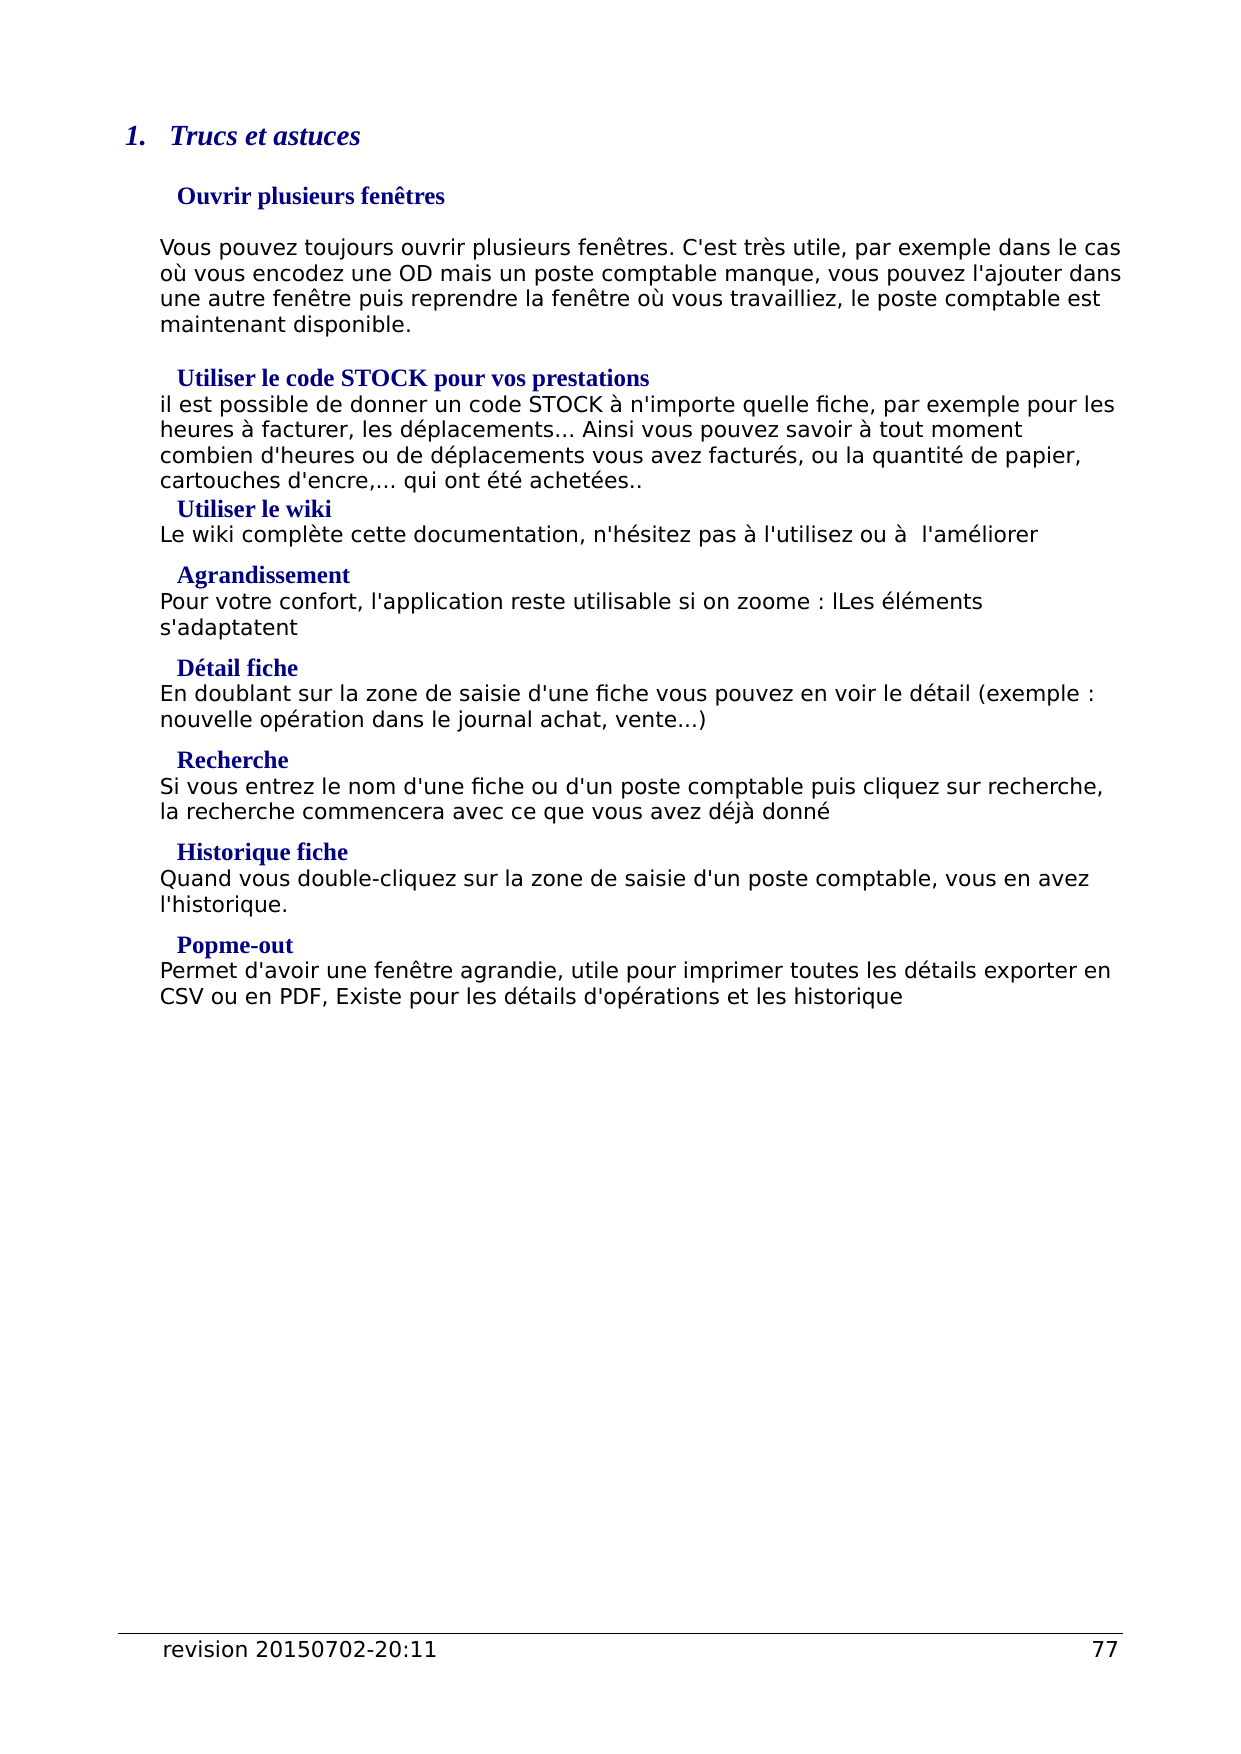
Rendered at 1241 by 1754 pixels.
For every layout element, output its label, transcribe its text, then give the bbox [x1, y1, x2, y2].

subtitle Utiliser le wiki [177, 494, 1123, 522]
subtitle Détail fiche [177, 653, 1123, 682]
text Le wiki complète cette documentation, n'hésitez pas à l'utilisez ou à l'améliorer [159, 522, 1123, 548]
subtitle Historique fiche [177, 837, 1123, 866]
subtitle Agrandissement [177, 561, 1123, 589]
subtitle Trucs et astuces [117, 118, 1123, 152]
subtitle Popme-out [177, 930, 1123, 958]
text Si vous entrez le nom d'une fiche ou d'un poste comptable puis cliquez sur recherche, la recherche commencera avec ce que vous avez déjà donné [159, 774, 1123, 825]
text Pour votre confort, l'application reste utilisable si on zoome : lLes éléments s'adaptatent [159, 589, 1123, 640]
subtitle Utiliser le code STOCK pour vos prestations [177, 363, 1123, 392]
subtitle Ouvrir plusieurs fenêtres [177, 181, 1123, 210]
text il est possible de donner un code STOCK à n'importe quelle fiche, par exemple pour les heures à facturer, les déplacements... Ainsi vous pouvez savoir à tout moment combien d'heures ou de déplacements vous avez facturés, ou la quantité de papier, cartouches d'encre,... qui ont été achetées.. [159, 392, 1123, 494]
text Quand vous double-cliquez sur la zone de saisie d'un poste comptable, vous en avez l'historique. [159, 866, 1123, 917]
text En doublant sur la zone de saisie d'une fiche vous pouvez en voir le détail (exemple : nouvelle opération dans le journal achat, vente...) [159, 682, 1123, 733]
text Permet d'avoir une fenêtre agrandie, utile pour imprimer toutes les détails exporter en CSV ou en PDF, Existe pour les détails d'opérations et les historique [159, 958, 1123, 1009]
subtitle Recherche [177, 745, 1123, 774]
text Vous pouvez toujours ouvrir plusieurs fenêtres. C'est très utile, par exemple dans le cas où vous encodez une OD mais un poste comptable manque, vous pouvez l'ajouter dans une autre fenêtre puis reprendre la fenêtre où vous travailliez, le poste comptable est maintenant disponible. [159, 235, 1123, 337]
